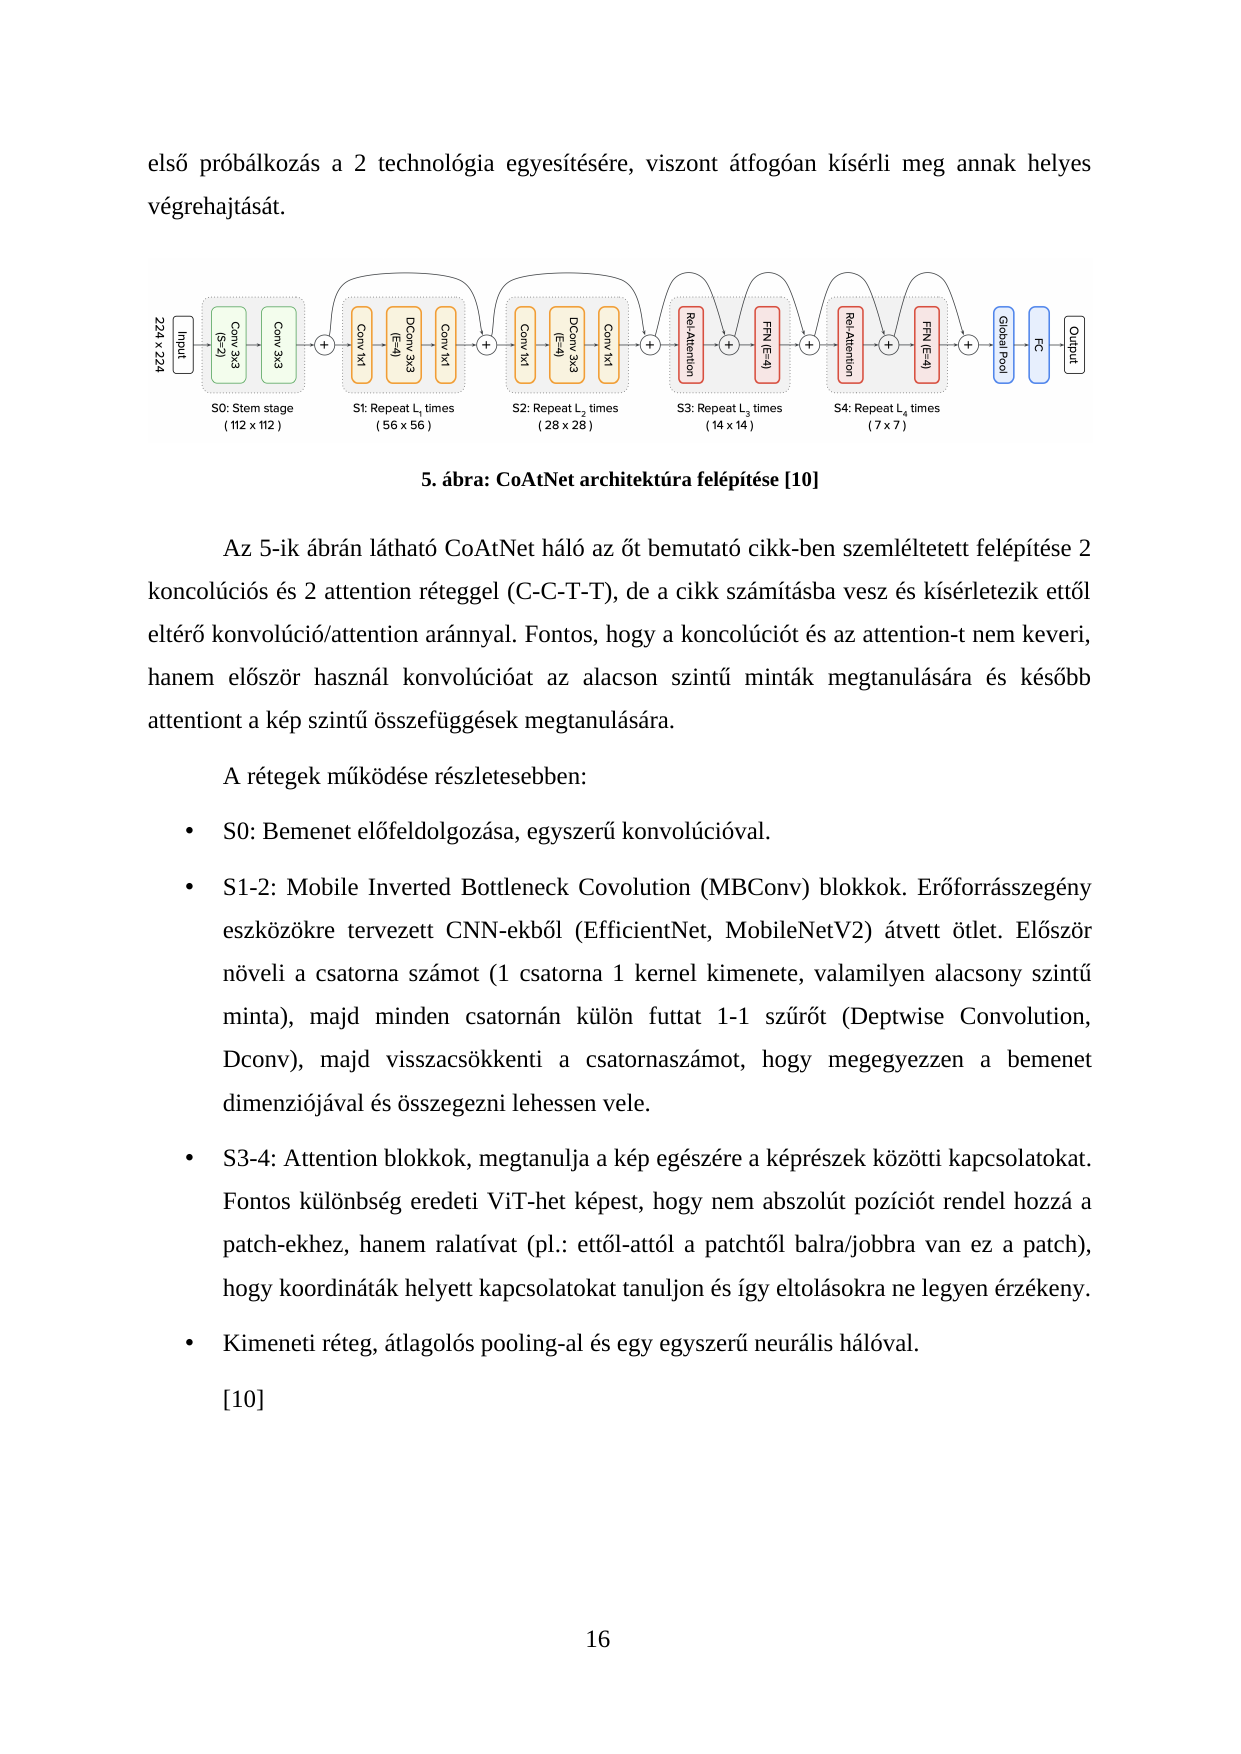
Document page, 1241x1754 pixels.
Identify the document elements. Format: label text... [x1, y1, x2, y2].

list Kimeneti réteg, átlagolós pooling-al és egy egyszerű neurális hálóval. [185, 1328, 1092, 1357]
text [148, 246, 1092, 258]
text Az 5-ik ábrán látható CoAtNet háló az őt bemutató cikk-ben szemléltetett felépítése 2 koncolúciós és 2 attention réteggel (C-C-T-T), de a cikk számításba vesz és kísérletezik ettől eltérő konvolúció/attention aránnyal. Fontos, hogy a koncolúciót és az attention-t nem keveri, hanem először használ konvolúcióat az alacson szintű minták megtanulására és később attentiont a kép szintű összefüggések megtanulására. [148, 491, 1092, 734]
text első próbálkozás a 2 technológia egyesítésére, viszont átfogóan kísérli meg annak helyes végrehajtását. [148, 148, 1092, 219]
picture [147, 258, 1093, 443]
list S1-2: Mobile Inverted Bottleneck Covolution (MBConv) blokkok. Erőforrásszegény eszközökre tervezett CNN-ekből (EfficientNet, MobileNetV2) átvett ötlet. Először növeli a csatorna számot (1 csatorna 1 kernel kimenete, valamilyen alacsony szintű minta), majd minden csatornán külön futtat 1-1 szűrőt (Deptwise Convolution, Dconv), majd visszacsökkenti a csatornaszámot, hogy megegyezzen a bemenet dimenziójával és összegezni lehessen vele. [185, 872, 1092, 1116]
text 5. ábra: CoAtNet architektúra felépítése [10] [148, 443, 1092, 491]
list [10] [185, 1384, 1092, 1413]
text A rétegek működése részletesebben: [148, 761, 1092, 789]
list S3-4: Attention blokkok, megtanulja a kép egészére a képrészek közötti kapcsolatokat. Fontos különbség eredeti ViT-het képest, hogy nem abszolút pozíciót rendel hozzá a patch-ekhez, hanem ralatívat (pl.: ettől-attól a patchtől balra/jobbra van ez a patch), hogy koordináták helyett kapcsolatokat tanuljon és így eltolásokra ne legyen érzékeny. [185, 1143, 1092, 1301]
list S0: Bemenet előfeldolgozása, egyszerű konvolúcióval. [185, 816, 1092, 845]
